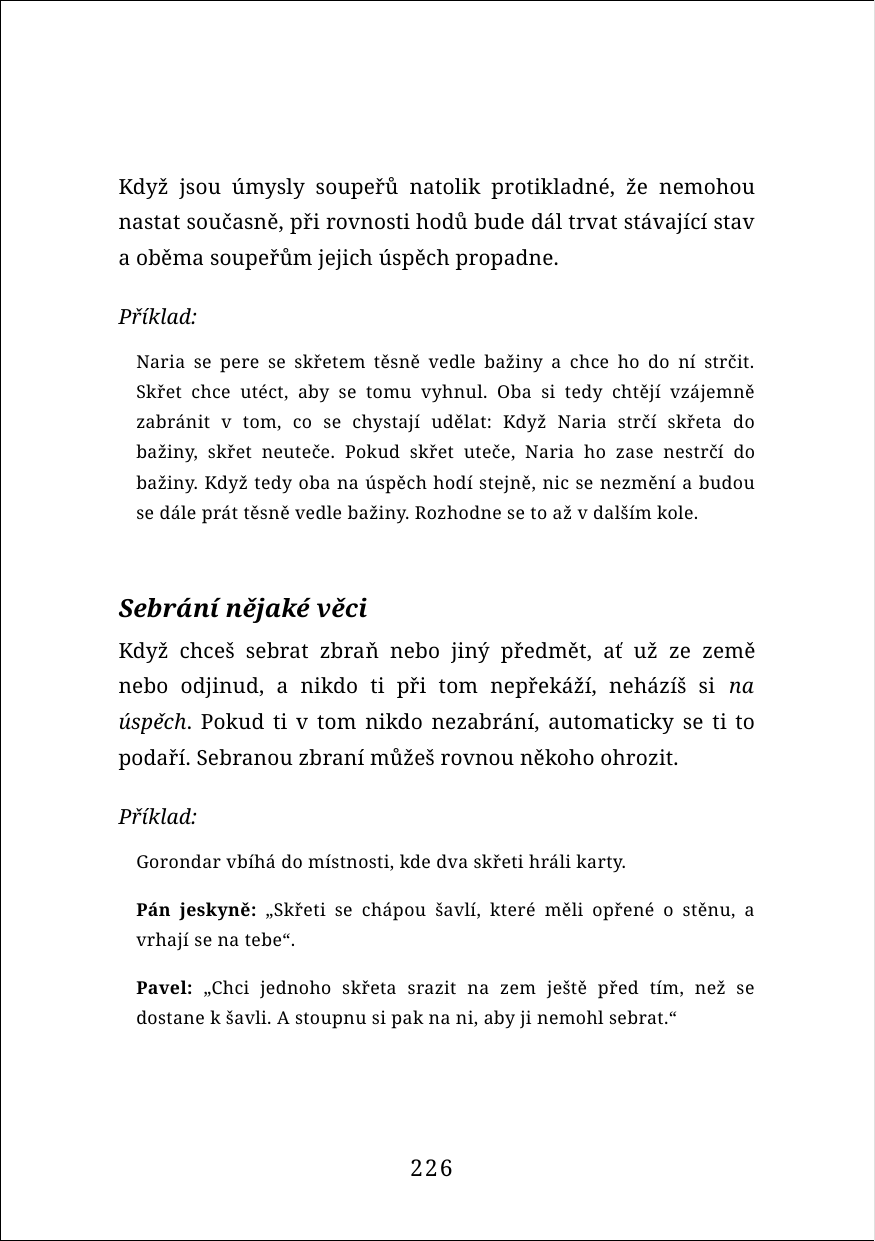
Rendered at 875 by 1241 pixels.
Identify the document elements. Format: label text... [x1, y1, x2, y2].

text Naria se pere se skřetem těsně vedle bažiny a chce ho do ní strčit. Skřet chce utéct, aby se tomu vyhnul. Oba si tedy chtějí vzájemně zabránit v tom, co se chystají udělat: Když Naria strčí skřeta do bažiny, skřet neuteče. Pokud skřet uteče, Naria ho zase nestrčí do bažiny. Když tedy oba na úspěch hodí stejně, nic se nezmění a budou se dále prát těsně vedle bažiny. Rozhodne se to až v dalším kole. [136, 349, 756, 555]
text Když chceš sebrat zbraň nebo jiný předmět, ať už ze země nebo odjinud, a nikdo ti při tom nepřekáží, neházíš si na úspěch. Pokud ti v tom nikdo nezabrání, automaticky se ti to podaří. Sebranou zbraní můžeš rovnou někoho ohrozit. [118, 636, 756, 771]
text Příklad: [118, 802, 756, 830]
text Gorondar vbíhá do místnosti, kde dva skřeti hráli karty. [136, 849, 756, 873]
text Pavel: „Chci jednoho skřeta srazit na zem ještě před tím, než se dostane k šavli. A stoupnu si pak na ni, aby ji nemohl sebrat.“ [136, 975, 756, 1029]
text Pán jeskyně: „Skřeti se chápou šavlí, které měli opřené o stěnu, a vrhají se na tebe“. [136, 897, 756, 951]
text Když jsou úmysly soupeřů natolik protikladné, že nemohou nastat současně, při rovnosti hodů bude dál trvat stávající stav a oběma soupeřům jejich úspěch propadne. [118, 172, 756, 271]
text Příklad: [118, 302, 756, 330]
subtitle Sebrání nějaké věci [118, 590, 756, 624]
